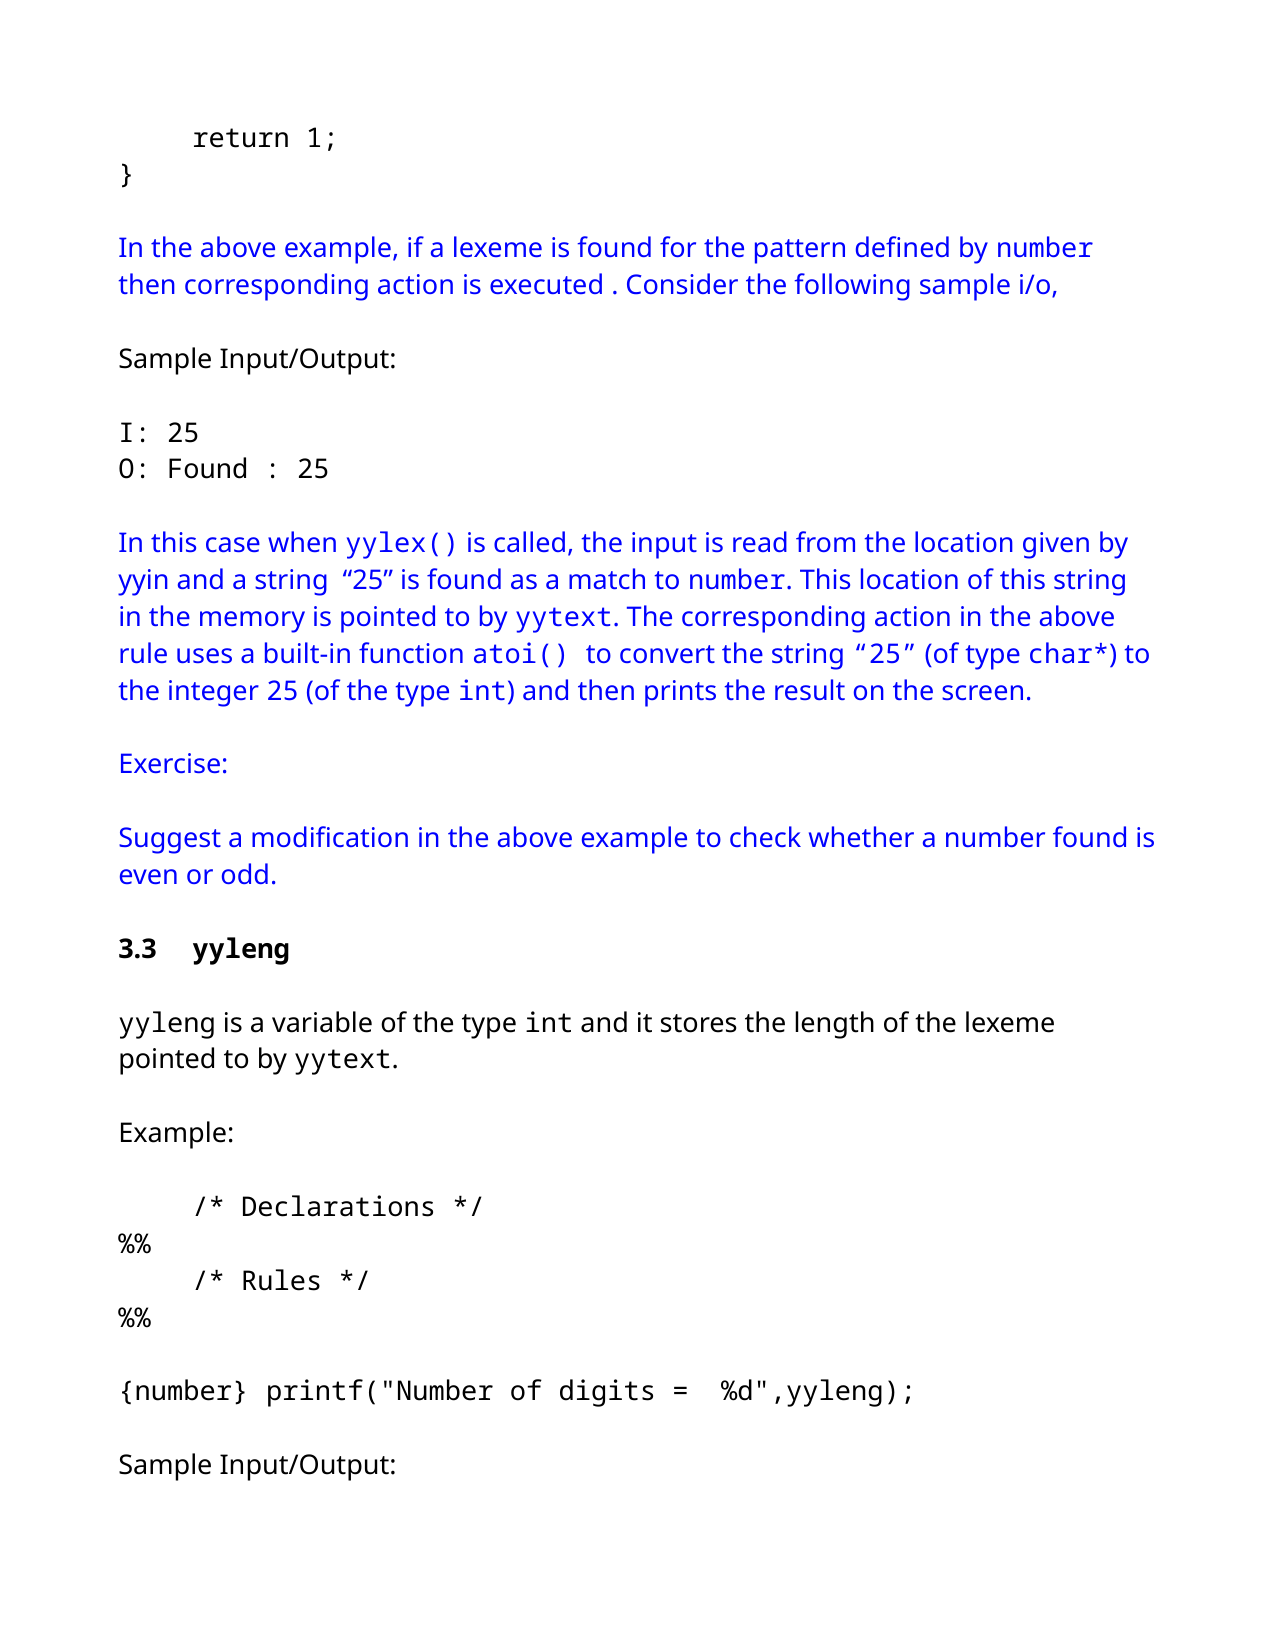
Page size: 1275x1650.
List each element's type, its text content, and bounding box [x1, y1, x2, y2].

text %% [118, 1224, 1157, 1261]
text I: 25 [118, 413, 1157, 450]
text Sample Input/Output: [118, 339, 1157, 376]
text 3.3 yyleng [118, 929, 1157, 966]
text In the above example, if a lexeme is found for the pattern defined by number then corresponding action is executed . Consider the following sample i/o, [118, 229, 1157, 302]
text /* Rules */ [118, 1261, 1157, 1298]
text yyleng is a variable of the type int and it stores the length of the lexeme pointed to by yytext. [118, 1003, 1157, 1077]
text return 1; [118, 118, 1157, 155]
text Suggest a modification in the above example to check whether a number found is even or odd. [118, 819, 1157, 892]
text Example: [118, 1114, 1157, 1151]
text } [118, 155, 1157, 192]
text /* Declarations */ [118, 1187, 1157, 1224]
text Sample Input/Output: [118, 1446, 1157, 1482]
text In this case when yylex() is called, the input is read from the location given by yyin and a string “25” is found as a match to number. This location of this string in the memory is pointed to by yytext. The corresponding action in the above rule uses a built-in function atoi() to convert the string “25” (of type char*) to the integer 25 (of the type int) and then prints the result on the screen. [118, 524, 1157, 708]
text O: Found : 25 [118, 450, 1157, 487]
text Exercise: [118, 745, 1157, 782]
text %% [118, 1298, 1157, 1335]
text {number} printf("Number of digits = %d",yyleng); [118, 1372, 1157, 1409]
